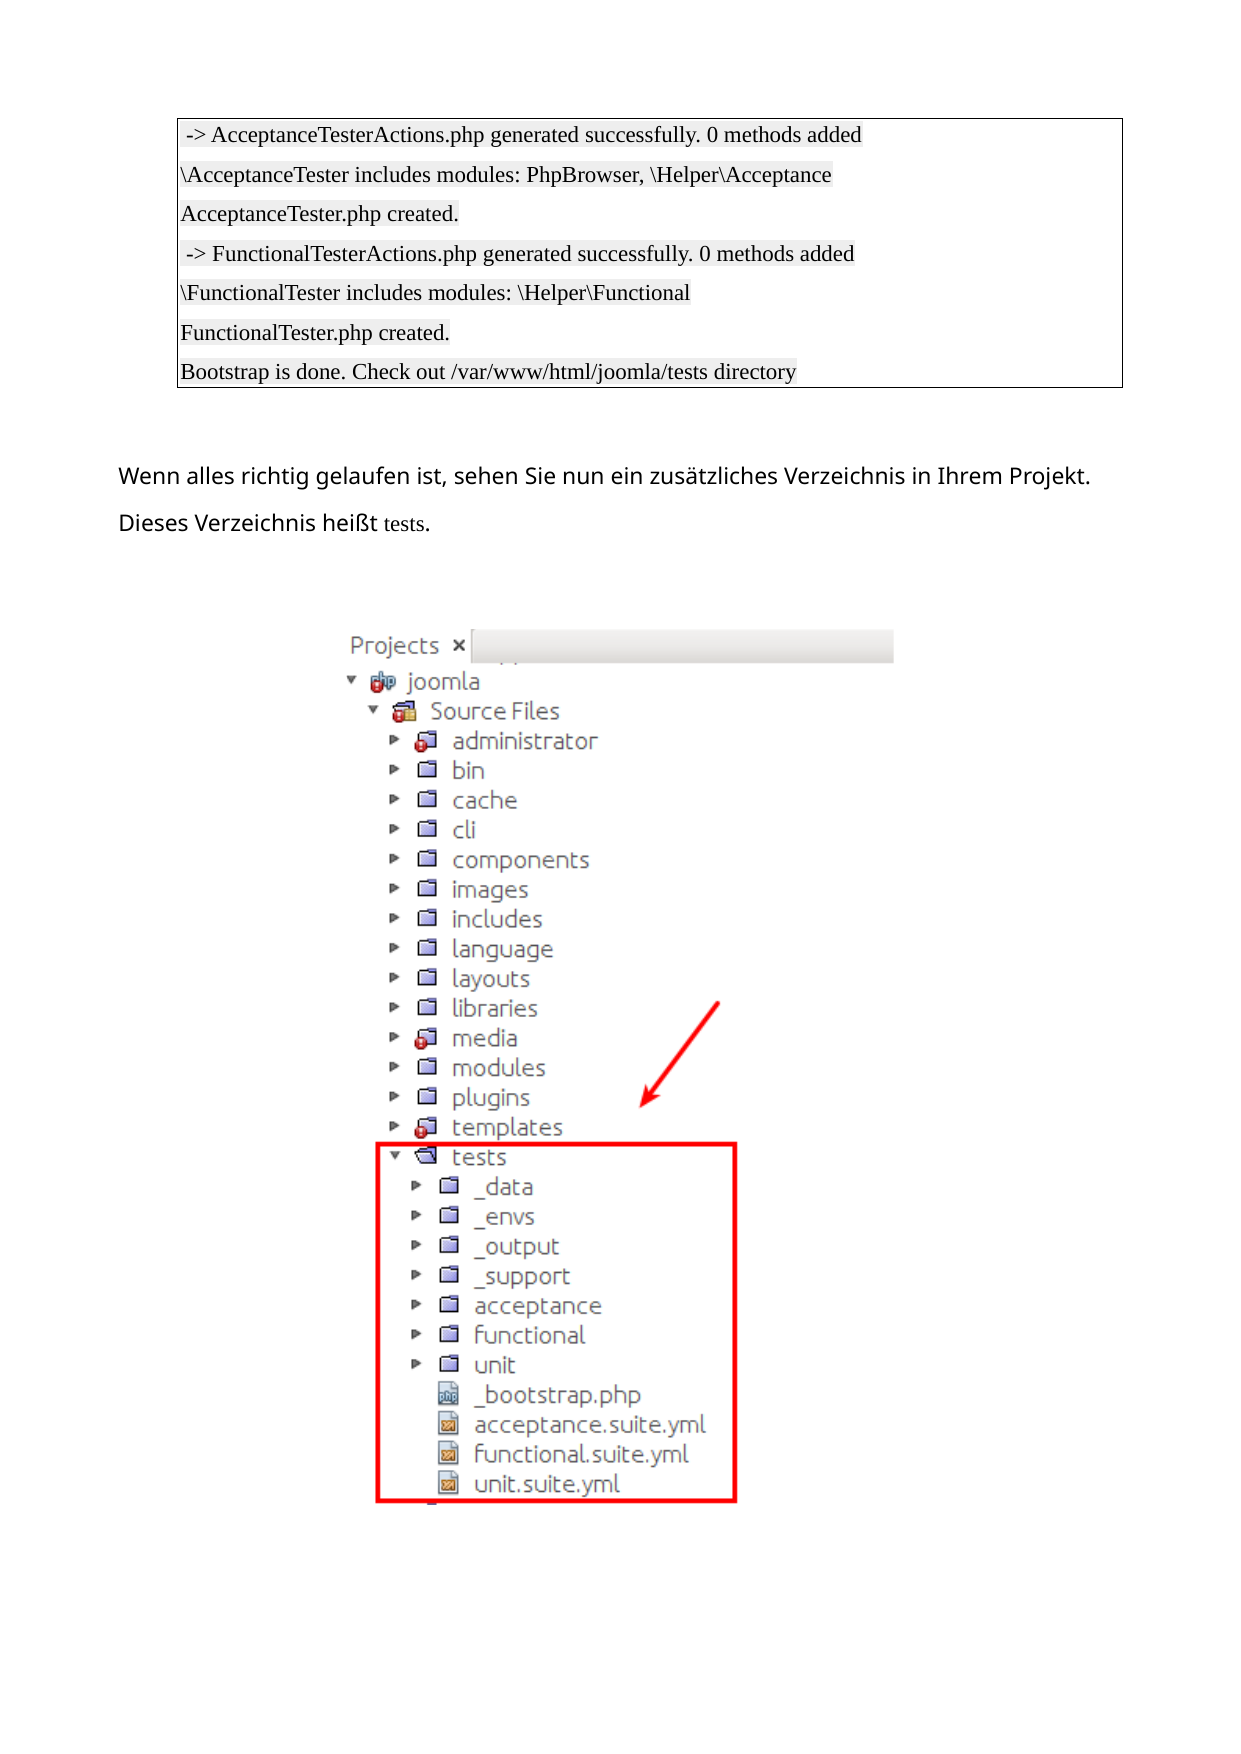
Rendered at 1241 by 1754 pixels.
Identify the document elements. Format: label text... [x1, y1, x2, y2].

text -> AcceptanceTesterActions.php generated successfully. 0 methods added \AcceptanceTester includes modules: PhpBrowser, \Helper\Acceptance AcceptanceTester.php created. -> FunctionalTesterActions.php generated successfully. 0 methods added \FunctionalTester includes modules: \Helper\Functional FunctionalTester.php created. Bootstrap is done. Check out /var/www/html/joomla/tests directory [178, 119, 1122, 387]
picture [346, 629, 894, 1505]
text Wenn alles richtig gelaufen ist, sehen Sie nun ein zusätzliches Verzeichnis in Ihrem Projekt. Dieses Verzeichnis heißt tests. [118, 459, 1122, 538]
